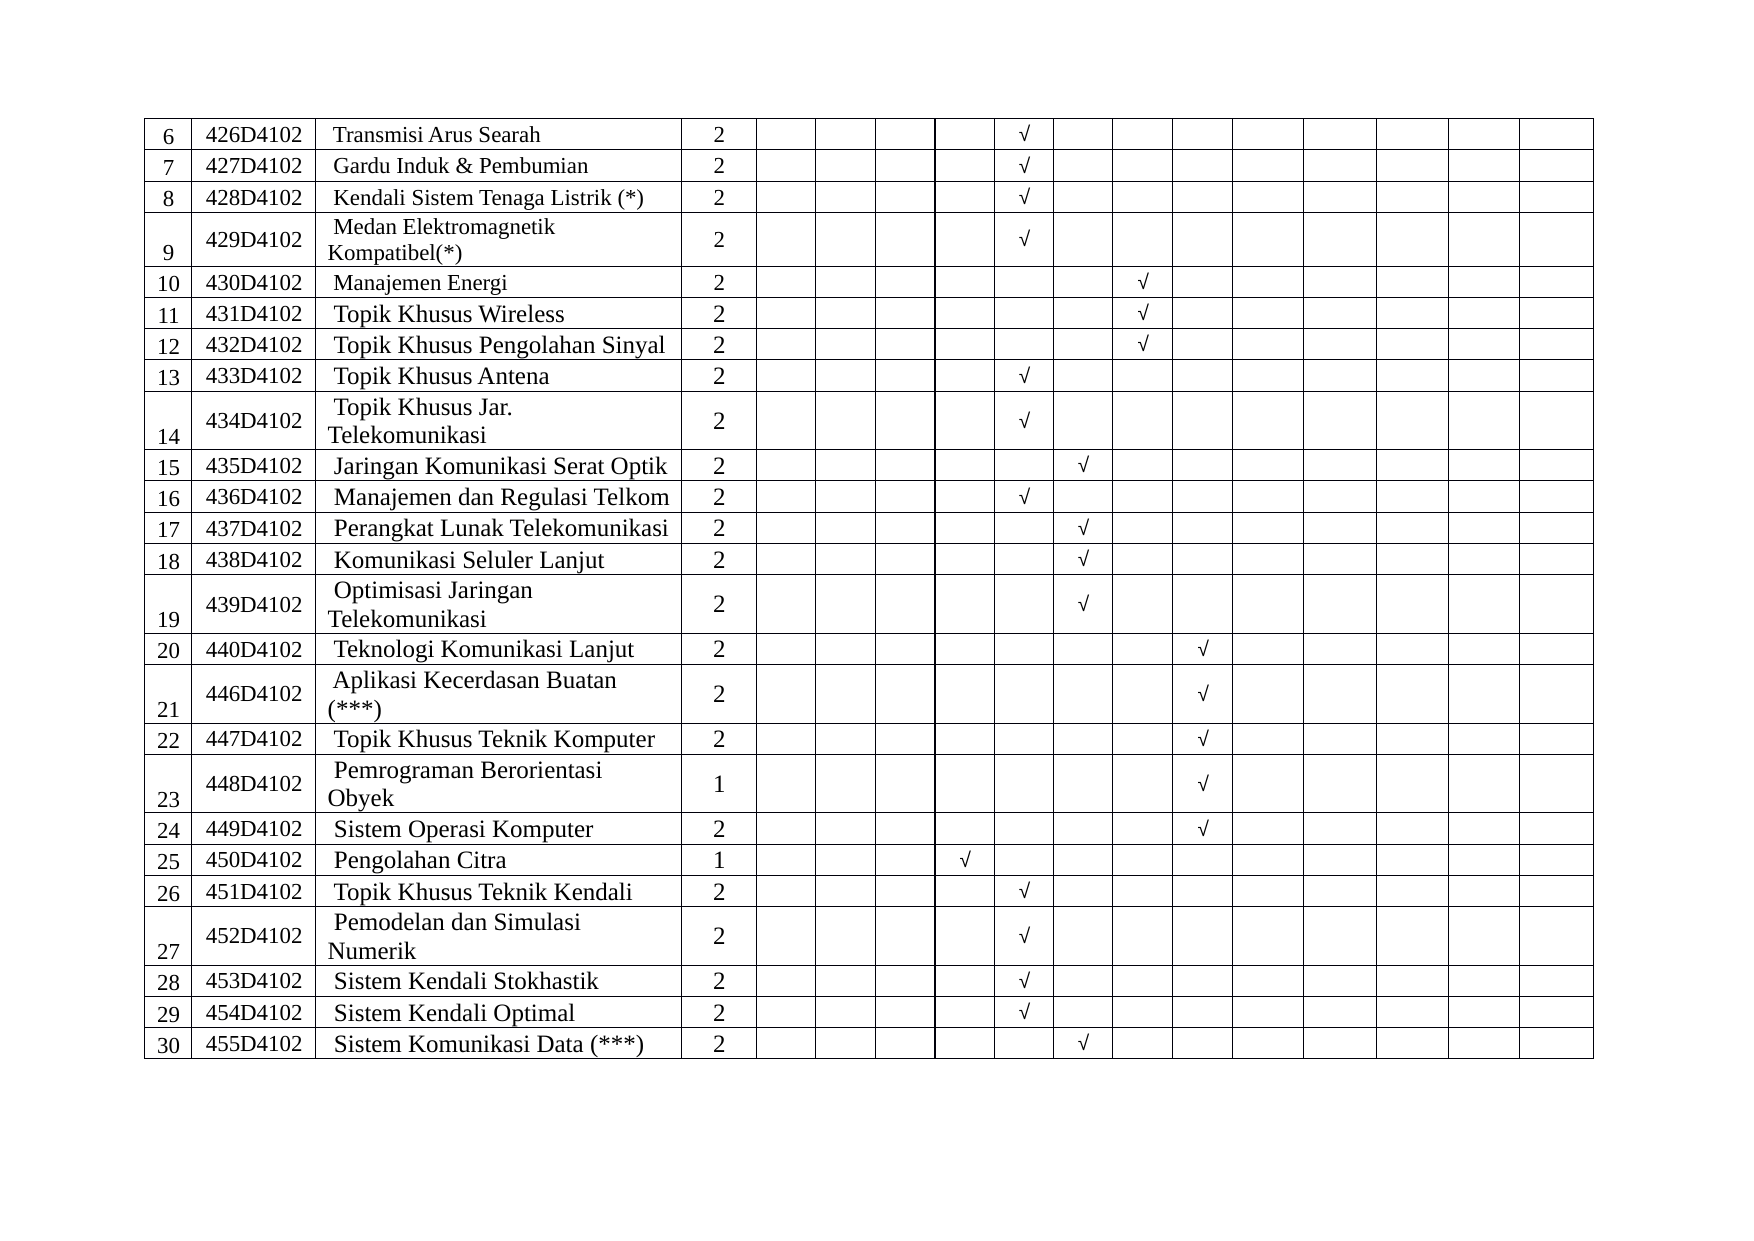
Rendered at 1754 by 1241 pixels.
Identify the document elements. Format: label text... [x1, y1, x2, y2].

table_cell [876, 481, 934, 512]
table_cell [936, 360, 994, 391]
table_cell 2 [682, 298, 756, 328]
table_cell [1304, 267, 1376, 297]
table_cell 436D4102 [192, 481, 315, 512]
table_cell 2 [682, 575, 756, 633]
table_cell [1054, 724, 1112, 754]
table_cell Gardu Induk & Pembumian [316, 150, 681, 181]
table_cell Manajemen Energi [316, 267, 681, 297]
table_cell [1377, 182, 1448, 212]
table_cell [1173, 119, 1232, 149]
table_cell 28 [145, 966, 191, 996]
table_cell [816, 907, 875, 964]
table_cell √ [995, 119, 1053, 149]
table_cell √ [995, 876, 1053, 906]
table_cell [995, 1028, 1053, 1058]
table_cell [1520, 876, 1593, 906]
table_cell [1520, 634, 1593, 664]
table_cell 2 [682, 907, 756, 964]
table_cell [1449, 575, 1519, 633]
table_cell [1377, 997, 1448, 1027]
table_cell [1449, 724, 1519, 754]
table_cell [1233, 813, 1303, 843]
table_cell [1304, 575, 1376, 633]
table_cell [876, 513, 934, 543]
table_cell [1304, 544, 1376, 574]
table_cell [1054, 634, 1112, 664]
table_cell [1304, 724, 1376, 754]
table_cell 7 [145, 150, 191, 181]
table_cell [1377, 392, 1448, 449]
table_cell √ [995, 481, 1053, 512]
table_cell 2 [682, 329, 756, 359]
table_cell [876, 876, 934, 906]
table_cell 21 [145, 665, 191, 722]
table_cell [876, 150, 934, 181]
table_cell [1304, 665, 1376, 722]
table_cell [1377, 119, 1448, 149]
table_cell √ [995, 150, 1053, 181]
table_cell [757, 544, 815, 574]
table_cell Pemrograman Berorientasi Obyek [316, 755, 681, 812]
table_cell 2 [682, 724, 756, 754]
table_cell [1054, 997, 1112, 1027]
table_cell [936, 1028, 994, 1058]
table_cell √ [995, 182, 1053, 212]
table_cell [936, 267, 994, 297]
table_cell [936, 298, 994, 328]
table_cell [1449, 119, 1519, 149]
table_cell [816, 481, 875, 512]
table_cell [1113, 634, 1172, 664]
table_cell [936, 907, 994, 964]
table_cell 426D4102 [192, 119, 315, 149]
table_cell Sistem Komunikasi Data (***) [316, 1028, 681, 1058]
table_cell 437D4102 [192, 513, 315, 543]
table_cell [1520, 575, 1593, 633]
table_cell [1113, 876, 1172, 906]
table_cell [1233, 907, 1303, 964]
table_cell 438D4102 [192, 544, 315, 574]
table_cell [876, 213, 934, 266]
table_cell [876, 813, 934, 843]
table_cell [1449, 360, 1519, 391]
table_cell [1377, 1028, 1448, 1058]
table_cell 435D4102 [192, 450, 315, 480]
table_cell √ [1054, 575, 1112, 633]
table_cell [1449, 513, 1519, 543]
table_cell [1054, 267, 1112, 297]
table_cell 12 [145, 329, 191, 359]
table_cell [757, 907, 815, 964]
table_cell [1113, 450, 1172, 480]
table_cell 2 [682, 966, 756, 996]
table_cell 433D4102 [192, 360, 315, 391]
table_cell [936, 634, 994, 664]
table_cell [816, 267, 875, 297]
table_cell [1173, 966, 1232, 996]
table_cell [936, 544, 994, 574]
table_cell 446D4102 [192, 665, 315, 722]
table_cell [757, 481, 815, 512]
table_cell [1054, 392, 1112, 449]
table_cell √ [1173, 724, 1232, 754]
table_cell [1233, 997, 1303, 1027]
table_cell [1233, 329, 1303, 359]
table_cell [1520, 213, 1593, 266]
table_cell [1233, 876, 1303, 906]
table_cell [1449, 634, 1519, 664]
table_cell [816, 575, 875, 633]
table_cell [1520, 966, 1593, 996]
table_cell [1054, 907, 1112, 964]
table_cell [1449, 966, 1519, 996]
table_cell [1113, 997, 1172, 1027]
table_cell [995, 544, 1053, 574]
table_cell [1233, 1028, 1303, 1058]
table_cell 428D4102 [192, 182, 315, 212]
table_cell [1173, 481, 1232, 512]
table_cell [1449, 845, 1519, 875]
table_cell [1233, 213, 1303, 266]
table_cell Topik Khusus Pengolahan Sinyal [316, 329, 681, 359]
table_cell [1233, 182, 1303, 212]
table_cell [1304, 392, 1376, 449]
table_cell [1520, 267, 1593, 297]
table_cell [995, 450, 1053, 480]
table_cell Topik Khusus Antena [316, 360, 681, 391]
table_cell [816, 665, 875, 722]
table_cell [936, 813, 994, 843]
table_cell [1520, 845, 1593, 875]
table_cell [1173, 907, 1232, 964]
table_cell [1054, 213, 1112, 266]
table_cell [1520, 665, 1593, 722]
table_cell Sistem Kendali Stokhastik [316, 966, 681, 996]
table_cell 10 [145, 267, 191, 297]
table_cell [1113, 150, 1172, 181]
table_cell 2 [682, 544, 756, 574]
table_cell [1304, 634, 1376, 664]
table_cell [1377, 966, 1448, 996]
table_cell [816, 755, 875, 812]
table_cell [1449, 1028, 1519, 1058]
table_cell [1233, 150, 1303, 181]
table_cell [816, 119, 875, 149]
table_cell [1449, 755, 1519, 812]
table_cell [936, 876, 994, 906]
table_cell [816, 213, 875, 266]
table_cell 439D4102 [192, 575, 315, 633]
table_cell [1113, 513, 1172, 543]
table_cell [757, 213, 815, 266]
table_cell [1449, 907, 1519, 964]
table_cell [757, 755, 815, 812]
table_cell 453D4102 [192, 966, 315, 996]
table_cell [1304, 450, 1376, 480]
table_cell [816, 997, 875, 1027]
table_cell [936, 329, 994, 359]
table_cell 434D4102 [192, 392, 315, 449]
table_cell [936, 481, 994, 512]
table_cell [995, 845, 1053, 875]
table_cell [1113, 575, 1172, 633]
table_cell [1113, 544, 1172, 574]
table_cell [757, 298, 815, 328]
table_cell 2 [682, 634, 756, 664]
table_cell [1520, 1028, 1593, 1058]
table_cell [1113, 755, 1172, 812]
table_cell [1377, 755, 1448, 812]
table_cell [936, 997, 994, 1027]
table_cell [995, 513, 1053, 543]
table_cell [1377, 267, 1448, 297]
table_cell √ [1173, 755, 1232, 812]
table_cell [1449, 813, 1519, 843]
table_cell [1304, 876, 1376, 906]
table_cell 29 [145, 997, 191, 1027]
table_cell [757, 876, 815, 906]
table_cell √ [1173, 634, 1232, 664]
table_cell [1377, 634, 1448, 664]
table_cell 27 [145, 907, 191, 964]
table_cell [757, 450, 815, 480]
table_cell [1054, 182, 1112, 212]
table_cell 16 [145, 481, 191, 512]
table_cell [1113, 392, 1172, 449]
table_cell [995, 267, 1053, 297]
table_cell 450D4102 [192, 845, 315, 875]
table_cell 2 [682, 1028, 756, 1058]
table_cell [1233, 298, 1303, 328]
table_cell 2 [682, 267, 756, 297]
table_cell [876, 575, 934, 633]
table_cell [816, 392, 875, 449]
table_cell [1520, 298, 1593, 328]
table_cell 2 [682, 392, 756, 449]
table_cell [1377, 213, 1448, 266]
table_cell [1113, 665, 1172, 722]
table_cell [1233, 392, 1303, 449]
table_cell [757, 1028, 815, 1058]
table_cell [816, 329, 875, 359]
table_cell [816, 182, 875, 212]
table_cell [1113, 182, 1172, 212]
table_cell [1173, 182, 1232, 212]
table_cell [876, 298, 934, 328]
table_cell [1304, 481, 1376, 512]
table_cell 2 [682, 876, 756, 906]
table_cell [995, 575, 1053, 633]
table_cell [1449, 150, 1519, 181]
table_cell 30 [145, 1028, 191, 1058]
table_cell [1054, 329, 1112, 359]
table_cell [816, 1028, 875, 1058]
table_cell [936, 119, 994, 149]
table_cell [1520, 150, 1593, 181]
table_cell [876, 755, 934, 812]
table_cell [1054, 481, 1112, 512]
table_cell [1304, 182, 1376, 212]
table_cell [1113, 724, 1172, 754]
table_cell √ [1173, 813, 1232, 843]
table_cell Sistem Operasi Komputer [316, 813, 681, 843]
table_cell √ [1113, 298, 1172, 328]
table_cell [995, 813, 1053, 843]
table_cell [1233, 360, 1303, 391]
table_cell [995, 724, 1053, 754]
table_cell √ [995, 997, 1053, 1027]
table_cell 15 [145, 450, 191, 480]
table_cell [876, 966, 934, 996]
table_cell [876, 665, 934, 722]
table_cell [1173, 329, 1232, 359]
table_cell [1377, 481, 1448, 512]
table_cell √ [1113, 329, 1172, 359]
table_cell [1377, 513, 1448, 543]
table_cell 2 [682, 997, 756, 1027]
table_cell Perangkat Lunak Telekomunikasi [316, 513, 681, 543]
table_cell [1377, 665, 1448, 722]
table_cell [1304, 845, 1376, 875]
table_cell [1233, 267, 1303, 297]
table_cell [757, 182, 815, 212]
table_cell [1233, 119, 1303, 149]
table_cell [1520, 907, 1593, 964]
table_cell [757, 360, 815, 391]
table_cell [1449, 876, 1519, 906]
table_cell [1304, 907, 1376, 964]
table_cell [1377, 298, 1448, 328]
table_cell [1377, 876, 1448, 906]
table_cell [816, 724, 875, 754]
table_cell [1173, 845, 1232, 875]
table_cell Topik Khusus Teknik Komputer [316, 724, 681, 754]
table_cell [876, 724, 934, 754]
table_cell [757, 724, 815, 754]
table_cell [876, 182, 934, 212]
table_cell [876, 450, 934, 480]
table_cell Topik Khusus Wireless [316, 298, 681, 328]
table_cell [876, 267, 934, 297]
table_cell [816, 966, 875, 996]
table_cell [936, 213, 994, 266]
table_cell 22 [145, 724, 191, 754]
table_cell [876, 1028, 934, 1058]
table_cell [1520, 329, 1593, 359]
table_cell 2 [682, 513, 756, 543]
table_cell [1233, 966, 1303, 996]
table_cell [936, 665, 994, 722]
table_cell [995, 298, 1053, 328]
table_cell 447D4102 [192, 724, 315, 754]
table_cell Pemodelan dan Simulasi Numerik [316, 907, 681, 964]
table_cell Transmisi Arus Searah [316, 119, 681, 149]
table_cell [1449, 544, 1519, 574]
table_cell [1054, 845, 1112, 875]
table_cell 449D4102 [192, 813, 315, 843]
table_cell Aplikasi Kecerdasan Buatan (***) [316, 665, 681, 722]
table_cell 2 [682, 119, 756, 149]
table_cell [1304, 813, 1376, 843]
table_cell [1054, 360, 1112, 391]
table_cell [1054, 876, 1112, 906]
table_cell 23 [145, 755, 191, 812]
table_cell [1377, 724, 1448, 754]
table_cell Optimisasi Jaringan Telekomunikasi [316, 575, 681, 633]
table_cell [1233, 724, 1303, 754]
table_cell [1304, 360, 1376, 391]
table_cell Jaringan Komunikasi Serat Optik [316, 450, 681, 480]
table_cell [1377, 575, 1448, 633]
table_cell Topik Khusus Teknik Kendali [316, 876, 681, 906]
table_cell [816, 813, 875, 843]
table_cell [1520, 392, 1593, 449]
table_cell [1377, 329, 1448, 359]
table_cell [816, 845, 875, 875]
table_cell [1113, 360, 1172, 391]
table_cell [757, 513, 815, 543]
table_cell 2 [682, 665, 756, 722]
table_cell [757, 634, 815, 664]
table_cell [1520, 755, 1593, 812]
table_cell 455D4102 [192, 1028, 315, 1058]
table_cell [936, 755, 994, 812]
table_cell [1520, 360, 1593, 391]
table_cell [1173, 213, 1232, 266]
table_cell [1449, 329, 1519, 359]
table_cell [876, 544, 934, 574]
table_cell [1304, 755, 1376, 812]
table_cell [1113, 213, 1172, 266]
table_cell [1233, 665, 1303, 722]
table_cell 14 [145, 392, 191, 449]
table_cell 431D4102 [192, 298, 315, 328]
table_cell 9 [145, 213, 191, 266]
table_cell [936, 513, 994, 543]
table_cell 26 [145, 876, 191, 906]
table_cell [757, 575, 815, 633]
table_cell 24 [145, 813, 191, 843]
table_cell [1173, 392, 1232, 449]
table_cell 2 [682, 213, 756, 266]
table_cell √ [1054, 544, 1112, 574]
table_cell [1173, 544, 1232, 574]
table_cell 451D4102 [192, 876, 315, 906]
table_cell 448D4102 [192, 755, 315, 812]
table_cell 6 [145, 119, 191, 149]
table_cell 11 [145, 298, 191, 328]
table_cell [1113, 845, 1172, 875]
table_cell [1113, 481, 1172, 512]
table_cell [1233, 845, 1303, 875]
table_cell [936, 575, 994, 633]
table_cell √ [995, 213, 1053, 266]
table_cell [1520, 997, 1593, 1027]
table_cell [1449, 392, 1519, 449]
table_cell [1377, 813, 1448, 843]
table_cell √ [1113, 267, 1172, 297]
table_cell 2 [682, 360, 756, 391]
table_cell [876, 329, 934, 359]
table_cell 13 [145, 360, 191, 391]
table_cell [876, 997, 934, 1027]
table_cell [1520, 544, 1593, 574]
table_cell [995, 329, 1053, 359]
table_cell 1 [682, 845, 756, 875]
table_cell 2 [682, 450, 756, 480]
table_cell [1054, 813, 1112, 843]
table_cell [1449, 450, 1519, 480]
table_cell √ [995, 392, 1053, 449]
table_cell [936, 724, 994, 754]
table_cell [1377, 845, 1448, 875]
table_cell 17 [145, 513, 191, 543]
table_cell [1233, 513, 1303, 543]
table_cell [1054, 150, 1112, 181]
table_cell [995, 634, 1053, 664]
table_cell [1173, 997, 1232, 1027]
table_cell [1520, 450, 1593, 480]
table_cell 430D4102 [192, 267, 315, 297]
table_cell [1173, 513, 1232, 543]
table_cell [1113, 813, 1172, 843]
table_cell √ [1054, 450, 1112, 480]
table_cell [1520, 513, 1593, 543]
table_cell [1520, 182, 1593, 212]
table_cell [936, 966, 994, 996]
table_cell Pengolahan Citra [316, 845, 681, 875]
table_cell 2 [682, 481, 756, 512]
table_cell 8 [145, 182, 191, 212]
table_cell [1377, 544, 1448, 574]
table_cell [1520, 813, 1593, 843]
table_cell [1113, 119, 1172, 149]
table_cell 429D4102 [192, 213, 315, 266]
table_cell 20 [145, 634, 191, 664]
table_cell [1304, 150, 1376, 181]
table_cell 1 [682, 755, 756, 812]
table_cell [1520, 724, 1593, 754]
table_cell [1233, 481, 1303, 512]
table_cell [1173, 267, 1232, 297]
table_cell 2 [682, 150, 756, 181]
table_cell [1113, 907, 1172, 964]
table_cell [1054, 665, 1112, 722]
table_cell [1054, 755, 1112, 812]
table_cell 454D4102 [192, 997, 315, 1027]
table_cell [1173, 298, 1232, 328]
table_cell [757, 329, 815, 359]
table_cell [816, 876, 875, 906]
table_cell [816, 150, 875, 181]
table_cell [816, 450, 875, 480]
table_cell [1173, 450, 1232, 480]
table_cell [757, 966, 815, 996]
table_cell 18 [145, 544, 191, 574]
table_cell [1449, 267, 1519, 297]
table_cell [1233, 575, 1303, 633]
table_cell [1054, 966, 1112, 996]
table_cell [936, 450, 994, 480]
table_cell [1377, 450, 1448, 480]
table_cell [757, 392, 815, 449]
table_cell [757, 267, 815, 297]
table_cell 440D4102 [192, 634, 315, 664]
table_cell [816, 513, 875, 543]
table_cell √ [1054, 513, 1112, 543]
table_cell [1449, 213, 1519, 266]
table_cell [876, 392, 934, 449]
table_cell √ [995, 360, 1053, 391]
table_cell [936, 150, 994, 181]
table_cell Topik Khusus Jar. Telekomunikasi [316, 392, 681, 449]
table_cell [757, 119, 815, 149]
table_cell [1304, 213, 1376, 266]
table_cell [1377, 360, 1448, 391]
table_cell [1304, 513, 1376, 543]
table_cell [1173, 876, 1232, 906]
table_cell [757, 665, 815, 722]
table_cell [1449, 665, 1519, 722]
table_cell [1173, 150, 1232, 181]
table_cell Komunikasi Seluler Lanjut [316, 544, 681, 574]
table_cell √ [1054, 1028, 1112, 1058]
table_cell [936, 182, 994, 212]
table_cell [995, 755, 1053, 812]
table_cell [757, 150, 815, 181]
table_cell [1304, 329, 1376, 359]
table_cell Sistem Kendali Optimal [316, 997, 681, 1027]
table_cell √ [1173, 665, 1232, 722]
table_cell [1520, 119, 1593, 149]
table_cell √ [995, 966, 1053, 996]
table_cell Manajemen dan Regulasi Telkom [316, 481, 681, 512]
table_cell [816, 544, 875, 574]
table_cell [1449, 298, 1519, 328]
table_cell [1304, 119, 1376, 149]
table_cell [876, 119, 934, 149]
table_cell [995, 665, 1053, 722]
table_cell [936, 392, 994, 449]
table_cell [876, 634, 934, 664]
table_cell [1449, 997, 1519, 1027]
table_cell [1233, 450, 1303, 480]
table_cell Teknologi Komunikasi Lanjut [316, 634, 681, 664]
table_cell [1304, 1028, 1376, 1058]
table_cell [757, 997, 815, 1027]
table_cell [1054, 119, 1112, 149]
table_cell 2 [682, 182, 756, 212]
table_cell [1304, 298, 1376, 328]
table_cell [816, 634, 875, 664]
table_cell [1449, 481, 1519, 512]
table_cell 427D4102 [192, 150, 315, 181]
table_cell [1113, 1028, 1172, 1058]
table_cell [816, 360, 875, 391]
table_cell [1520, 481, 1593, 512]
table_cell 2 [682, 813, 756, 843]
table_cell [1449, 182, 1519, 212]
table_cell [1233, 544, 1303, 574]
table_cell 19 [145, 575, 191, 633]
table_cell [876, 845, 934, 875]
table_cell [1173, 575, 1232, 633]
table_cell [1113, 966, 1172, 996]
table_cell √ [995, 907, 1053, 964]
table_cell [1233, 634, 1303, 664]
table_cell [1304, 966, 1376, 996]
table_cell √ [936, 845, 994, 875]
table_cell [1173, 360, 1232, 391]
table_cell [876, 907, 934, 964]
table_cell 432D4102 [192, 329, 315, 359]
table_cell [816, 298, 875, 328]
table_cell [1173, 1028, 1232, 1058]
table_cell [1233, 755, 1303, 812]
table_cell [1377, 150, 1448, 181]
table_cell Medan Elektromagnetik Kompatibel(*) [316, 213, 681, 266]
table_cell [1377, 907, 1448, 964]
table_cell [876, 360, 934, 391]
table_cell Kendali Sistem Tenaga Listrik (*) [316, 182, 681, 212]
table_cell [1304, 997, 1376, 1027]
table_cell [757, 813, 815, 843]
table_cell 452D4102 [192, 907, 315, 964]
table_cell 25 [145, 845, 191, 875]
table_cell [757, 845, 815, 875]
table_cell [1054, 298, 1112, 328]
